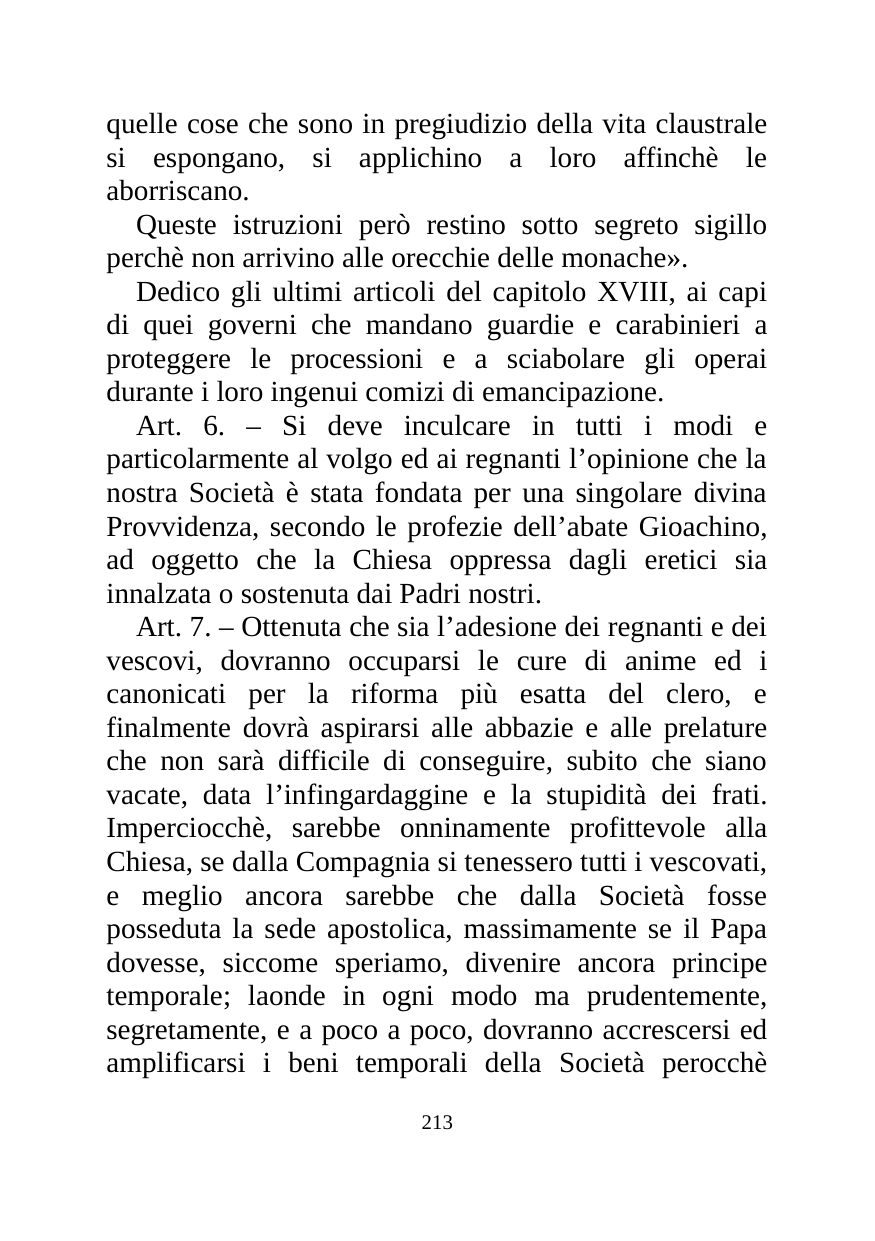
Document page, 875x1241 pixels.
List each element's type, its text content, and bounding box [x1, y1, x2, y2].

text Art. 7. – Ottenuta che sia l’adesione dei regnanti e dei vescovi, dovranno occuparsi le cure di anime ed i canonicati per la riforma più esatta del clero, e finalmente dovrà aspirarsi alle abbazie e alle prelature che non sarà difficile di conseguire, subito che siano vacate, data l’infingardaggine e la stupidità dei frati. Imperciocchè, sarebbe onninamente profittevole alla Chiesa, se dalla Compagnia si tenessero tutti i vescovati, e meglio ancora sarebbe che dalla Società fosse posseduta la sede apostolica, massimamente se il Papa dovesse, siccome speriamo, divenire ancora principe temporale; laonde in ogni modo ma prudentemente, segretamente, e a poco a poco, dovranno accrescersi ed amplificarsi i beni temporali della Società perocchè [106, 609, 768, 1079]
text quelle cose che sono in pregiudizio della vita claustrale si espongano, si applichino a loro affinchè le aborriscano. [106, 106, 768, 207]
text Art. 6. – Si deve inculcare in tutti i modi e particolarmente al volgo ed ai regnanti l’opinione che la nostra Società è stata fondata per una singolare divina Provvidenza, secondo le profezie dell’abate Gioachino, ad oggetto che la Chiesa oppressa dagli eretici sia innalzata o sostenuta dai Padri nostri. [106, 408, 768, 609]
text Queste istruzioni però restino sotto segreto sigillo perchè non arrivino alle orecchie delle monache». [106, 207, 768, 274]
text Dedico gli ultimi articoli del capitolo XVIII, ai capi di quei governi che mandano guardie e carabinieri a proteggere le processioni e a sciabolare gli operai durante i loro ingenui comizi di emancipazione. [106, 274, 768, 408]
